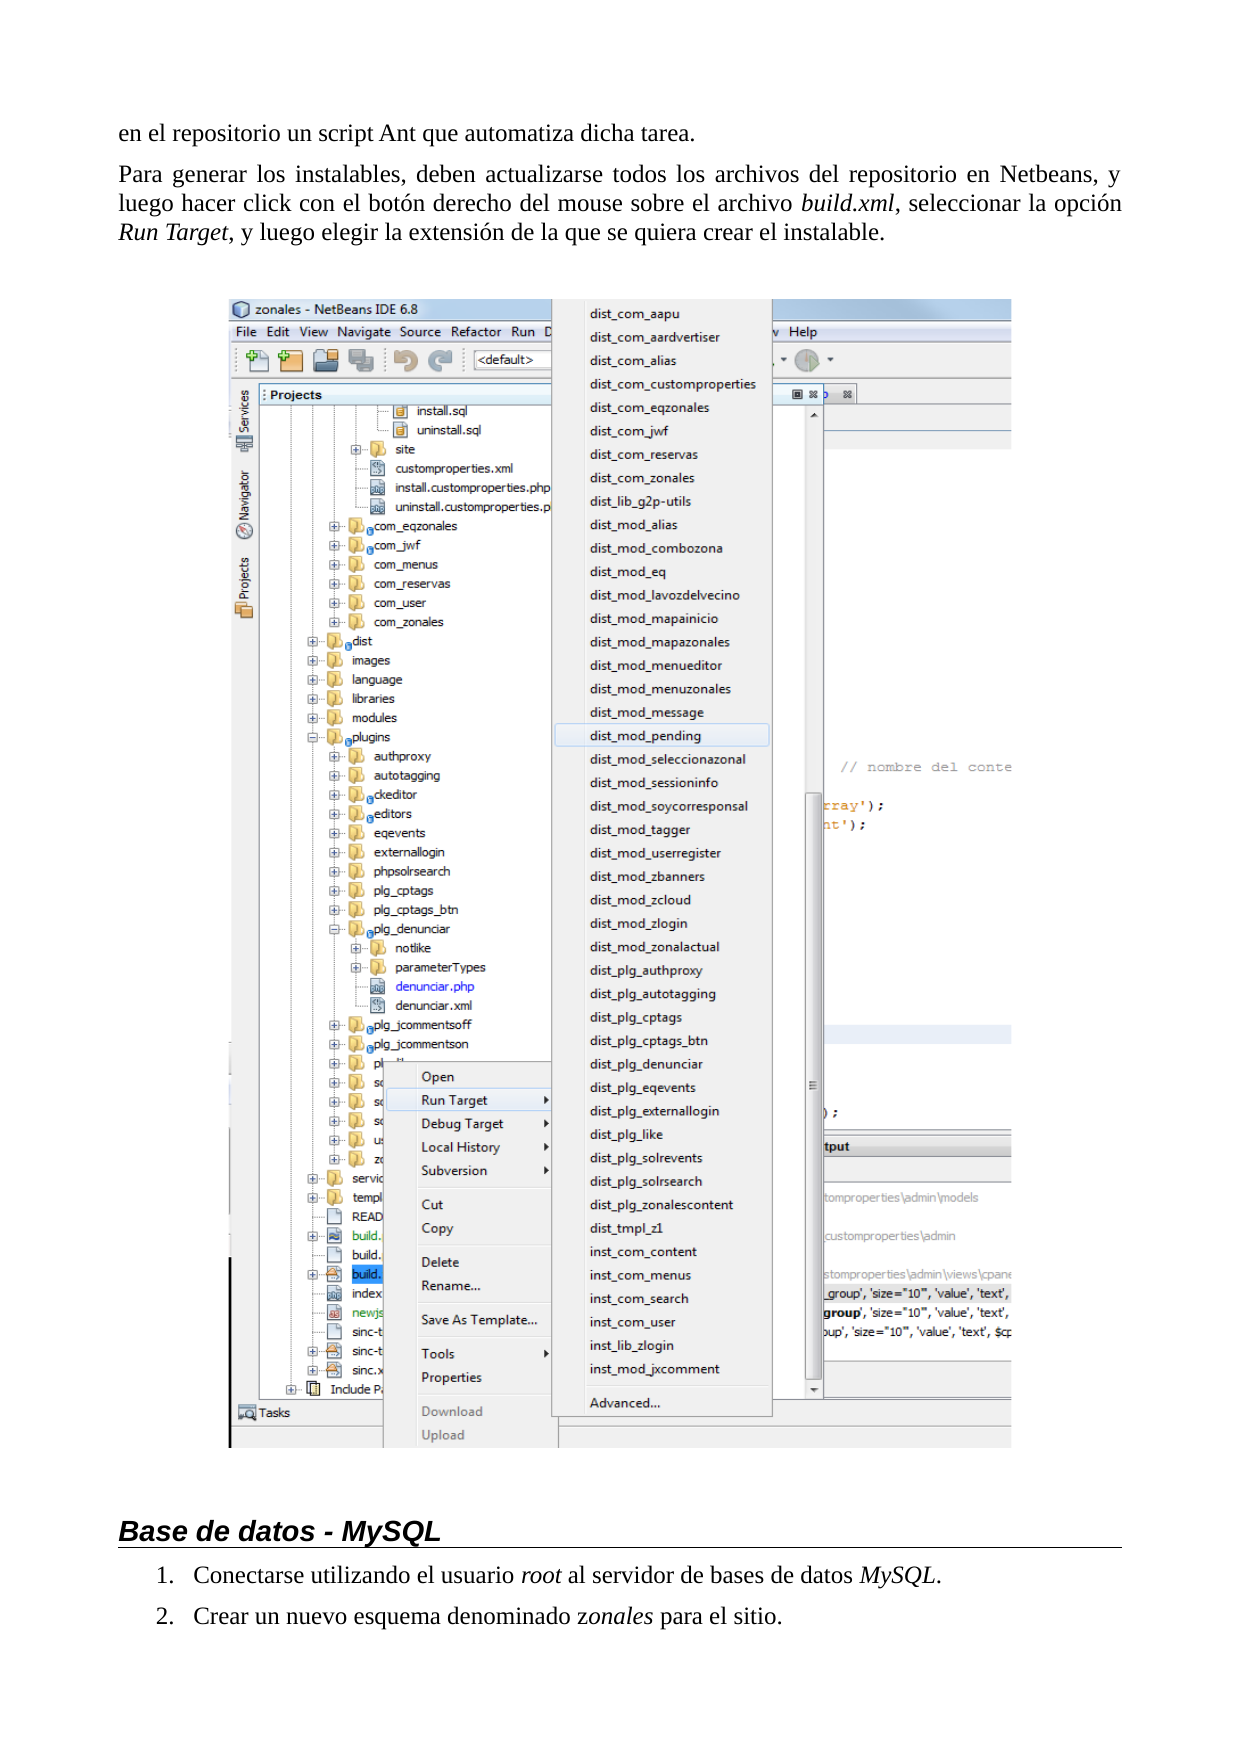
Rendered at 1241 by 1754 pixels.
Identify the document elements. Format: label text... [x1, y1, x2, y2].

subtitle Base de datos - MySQL [118, 1513, 1122, 1547]
picture [228, 299, 1012, 1448]
text Para generar los instalables, deben actualizarse todos los archivos del repositorio en Netbeans, y luego hacer click con el botón derecho del mouse sobre el archivo build.xml, seleccionar la opción Run Target, y luego elegir la extensión de la que se quiera crear el instalable. [118, 159, 1122, 246]
list Crear un nuevo esquema denominado zonales para el sitio. [156, 1601, 1122, 1630]
list Conectarse utilizando el usuario root al servidor de bases de datos MySQL. [156, 1560, 1122, 1588]
text en el repositorio un script Ant que automatiza dicha tarea. [118, 118, 1122, 147]
